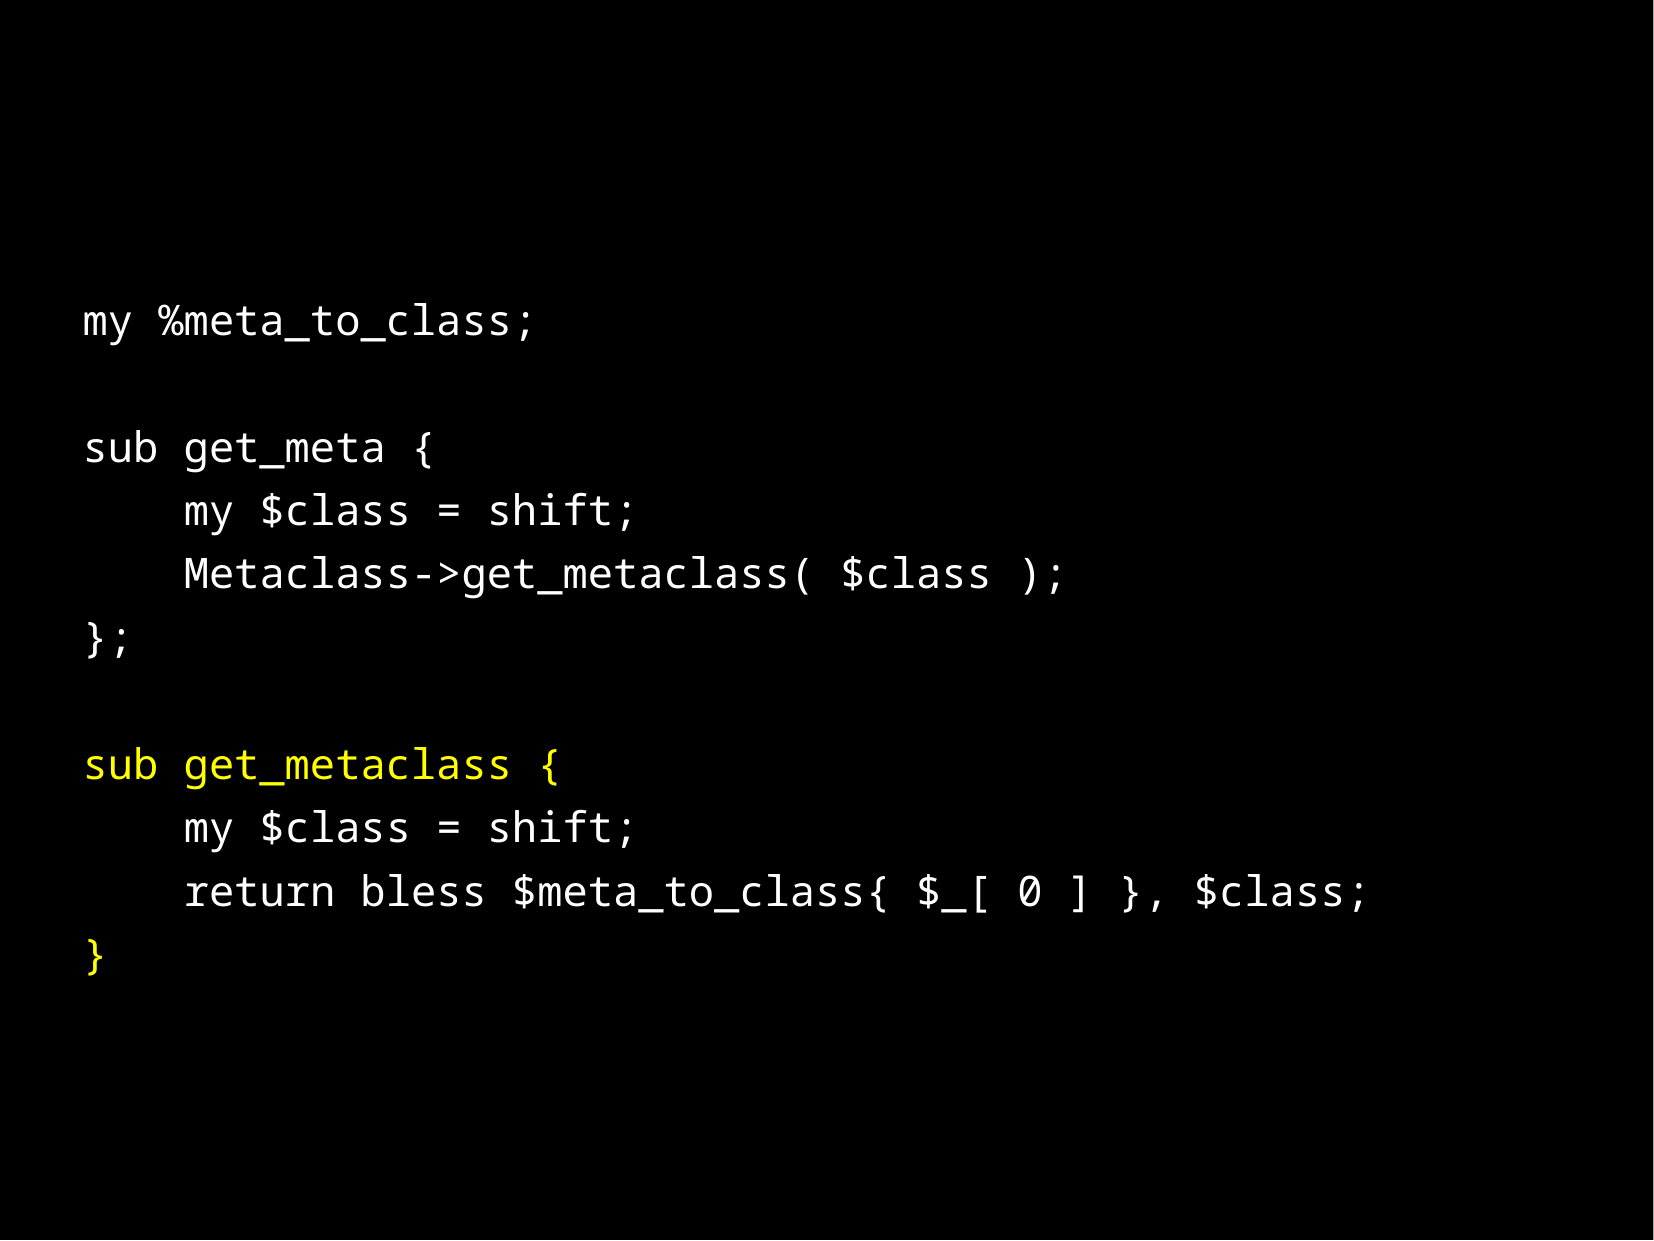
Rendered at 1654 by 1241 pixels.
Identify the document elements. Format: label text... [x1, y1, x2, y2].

list my %meta_to_class; sub get_meta { my $class = shift; Metaclass->get_metaclass( $class ); }; sub get_metaclass { my $class = shift; return bless $meta_to_class{ $_[ 0 ] }, $class; } [82, 290, 1538, 1010]
